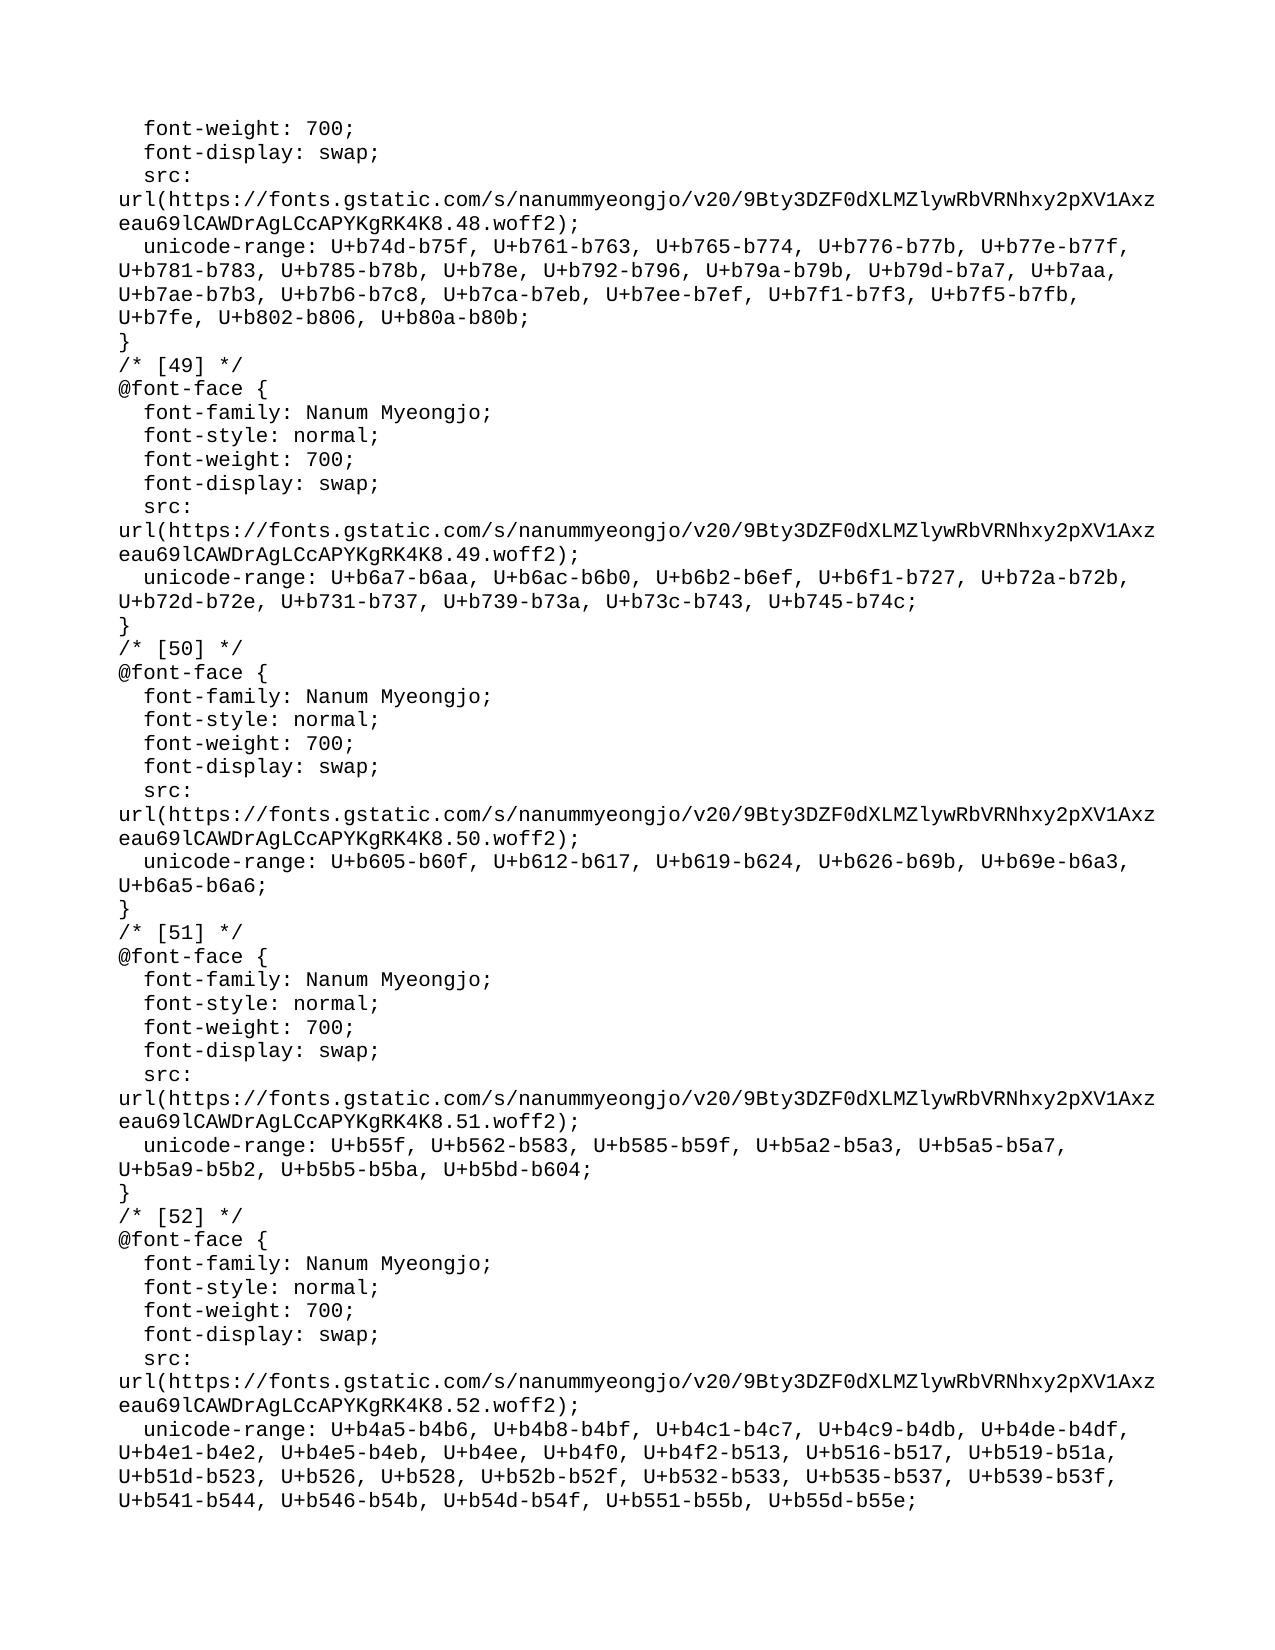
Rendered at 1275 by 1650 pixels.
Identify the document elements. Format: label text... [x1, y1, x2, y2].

text @font-face { [118, 662, 1157, 686]
text unicode-range: U+b4a5-b4b6, U+b4b8-b4bf, U+b4c1-b4c7, U+b4c9-b4db, U+b4de-b4df, U+b4e1-b4e2, U+b4e5-b4eb, U+b4ee, U+b4f0, U+b4f2-b513, U+b516-b517, U+b519-b51a, U+b51d-b523, U+b526, U+b528, U+b52b-b52f, U+b532-b533, U+b535-b537, U+b539-b53f, U+b541-b544, U+b546-b54b, U+b54d-b54f, U+b551-b55b, U+b55d-b55e; [118, 1419, 1157, 1513]
text font-weight: 700; [118, 118, 1157, 142]
text src: url(https://fonts.gstatic.com/s/nanummyeongjo/v20/9Bty3DZF0dXLMZlywRbVRNhxy2pXV1Axzeau69lCAWDrAgLCcAPYKgRK4K8.48.woff2); [118, 165, 1157, 236]
text font-weight: 700; [118, 1017, 1157, 1040]
text font-family: Nanum Myeongjo; [118, 402, 1157, 426]
text @font-face { [118, 946, 1157, 969]
text src: url(https://fonts.gstatic.com/s/nanummyeongjo/v20/9Bty3DZF0dXLMZlywRbVRNhxy2pXV1Axzeau69lCAWDrAgLCcAPYKgRK4K8.50.woff2); [118, 780, 1157, 851]
text src: url(https://fonts.gstatic.com/s/nanummyeongjo/v20/9Bty3DZF0dXLMZlywRbVRNhxy2pXV1Axzeau69lCAWDrAgLCcAPYKgRK4K8.51.woff2); [118, 1064, 1157, 1135]
text font-display: swap; [118, 142, 1157, 165]
text } [118, 898, 1157, 922]
text /* [51] */ [118, 922, 1157, 946]
text @font-face { [118, 378, 1157, 402]
text } [118, 1182, 1157, 1206]
text font-display: swap; [118, 757, 1157, 780]
text /* [49] */ [118, 354, 1157, 378]
text font-display: swap; [118, 473, 1157, 496]
text font-weight: 700; [118, 449, 1157, 473]
text font-display: swap; [118, 1040, 1157, 1064]
text unicode-range: U+b6a7-b6aa, U+b6ac-b6b0, U+b6b2-b6ef, U+b6f1-b727, U+b72a-b72b, U+b72d-b72e, U+b731-b737, U+b739-b73a, U+b73c-b743, U+b745-b74c; [118, 567, 1157, 615]
text font-style: normal; [118, 426, 1157, 449]
text } [118, 615, 1157, 638]
text } [118, 331, 1157, 354]
text font-style: normal; [118, 1277, 1157, 1300]
text font-style: normal; [118, 993, 1157, 1017]
text /* [50] */ [118, 638, 1157, 662]
text font-family: Nanum Myeongjo; [118, 686, 1157, 709]
text font-style: normal; [118, 709, 1157, 733]
text font-family: Nanum Myeongjo; [118, 1253, 1157, 1277]
text unicode-range: U+b74d-b75f, U+b761-b763, U+b765-b774, U+b776-b77b, U+b77e-b77f, U+b781-b783, U+b785-b78b, U+b78e, U+b792-b796, U+b79a-b79b, U+b79d-b7a7, U+b7aa, U+b7ae-b7b3, U+b7b6-b7c8, U+b7ca-b7eb, U+b7ee-b7ef, U+b7f1-b7f3, U+b7f5-b7fb, U+b7fe, U+b802-b806, U+b80a-b80b; [118, 236, 1157, 331]
text font-weight: 700; [118, 733, 1157, 757]
text unicode-range: U+b605-b60f, U+b612-b617, U+b619-b624, U+b626-b69b, U+b69e-b6a3, U+b6a5-b6a6; [118, 851, 1157, 898]
text unicode-range: U+b55f, U+b562-b583, U+b585-b59f, U+b5a2-b5a3, U+b5a5-b5a7, U+b5a9-b5b2, U+b5b5-b5ba, U+b5bd-b604; [118, 1135, 1157, 1182]
text font-family: Nanum Myeongjo; [118, 969, 1157, 993]
text /* [52] */ [118, 1206, 1157, 1229]
text src: url(https://fonts.gstatic.com/s/nanummyeongjo/v20/9Bty3DZF0dXLMZlywRbVRNhxy2pXV1Axzeau69lCAWDrAgLCcAPYKgRK4K8.52.woff2); [118, 1348, 1157, 1419]
text src: url(https://fonts.gstatic.com/s/nanummyeongjo/v20/9Bty3DZF0dXLMZlywRbVRNhxy2pXV1Axzeau69lCAWDrAgLCcAPYKgRK4K8.49.woff2); [118, 496, 1157, 567]
text font-weight: 700; [118, 1300, 1157, 1324]
text @font-face { [118, 1229, 1157, 1253]
text font-display: swap; [118, 1324, 1157, 1348]
